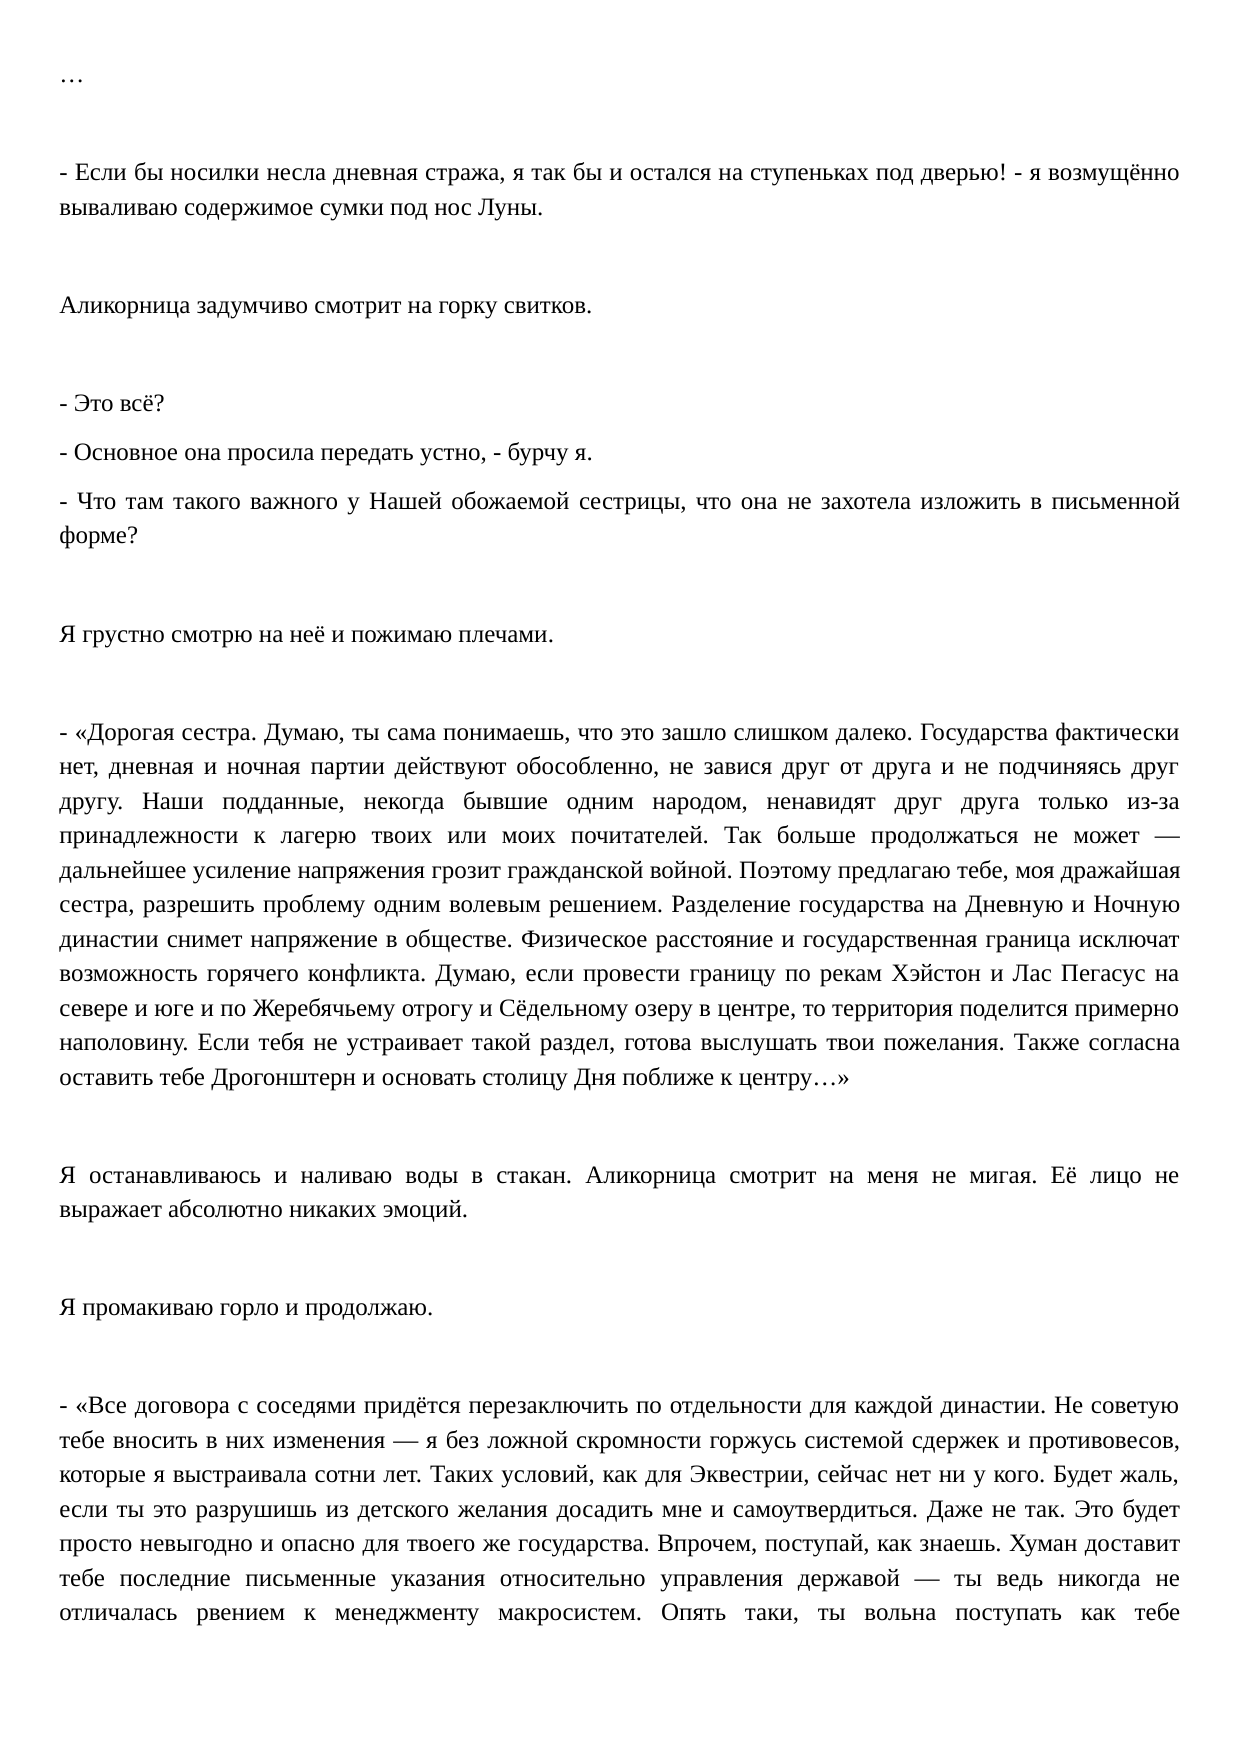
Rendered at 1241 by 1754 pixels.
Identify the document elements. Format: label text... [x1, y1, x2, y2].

text - «Все договора с соседями придётся перезаключить по отдельности для каждой династии. Не советую тебе вносить в них изменения — я без ложной скромности горжусь системой сдержек и противовесов, которые я выстраивала сотни лет. Таких условий, как для Эквестрии, сейчас нет ни у кого. Будет жаль, если ты это разрушишь из детского желания досадить мне и самоутвердиться. Даже не так. Это будет просто невыгодно и опасно для твоего же государства. Впрочем, поступай, как знаешь. Хуман доставит тебе последние письменные указания относительно управления державой — ты ведь никогда не отличалась рвением к менеджменту макросистем. Опять таки, ты вольна поступать как тебе [59, 1390, 1181, 1626]
text Я останавливаюсь и наливаю воды в стакан. Аликорница смотрит на меня не мигая. Её лицо не выражает абсолютно никаких эмоций. [59, 1160, 1181, 1223]
text - Если бы носилки несла дневная стража, я так бы и остался на ступеньках под дверью! - я возмущённо вываливаю содержимое сумки под нос Луны. [59, 157, 1181, 220]
text - Это всё? [59, 388, 1181, 417]
text Я промакиваю горло и продолжаю. [59, 1292, 1181, 1321]
text Аликорница задумчиво смотрит на горку свитков. [59, 290, 1181, 318]
text - Что там такого важного у Нашей обожаемой сестрицы, что она не захотела изложить в письменной форме? [59, 486, 1181, 549]
text … [59, 59, 1181, 88]
text - «Дорогая сестра. Думаю, ты сама понимаешь, что это зашло слишком далеко. Государства фактически нет, дневная и ночная партии действуют обособленно, не завися друг от друга и не подчиняясь друг другу. Наши подданные, некогда бывшие одним народом, ненавидят друг друга только из-за принадлежности к лагерю твоих или моих почитателей. Так больше продолжаться не может — дальнейшее усиление напряжения грозит гражданской войной. Поэтому предлагаю тебе, моя дражайшая сестра, разрешить проблему одним волевым решением. Разделение государства на Дневную и Ночную династии снимет напряжение в обществе. Физическое расстояние и государственная граница исключат возможность горячего конфликта. Думаю, если провести границу по рекам Хэйстон и Лас Пегасус на севере и юге и по Жеребячьему отрогу и Сёдельному озеру в центре, то территория поделится примерно наполовину. Если тебя не устраивает такой раздел, готова выслушать твои пожелания. Также согласна оставить тебе Дрогонштерн и основать столицу Дня поближе к центру…» [59, 717, 1181, 1090]
text Я грустно смотрю на неё и пожимаю плечами. [59, 619, 1181, 647]
text - Основное она просила передать устно, - бурчу я. [59, 437, 1181, 466]
